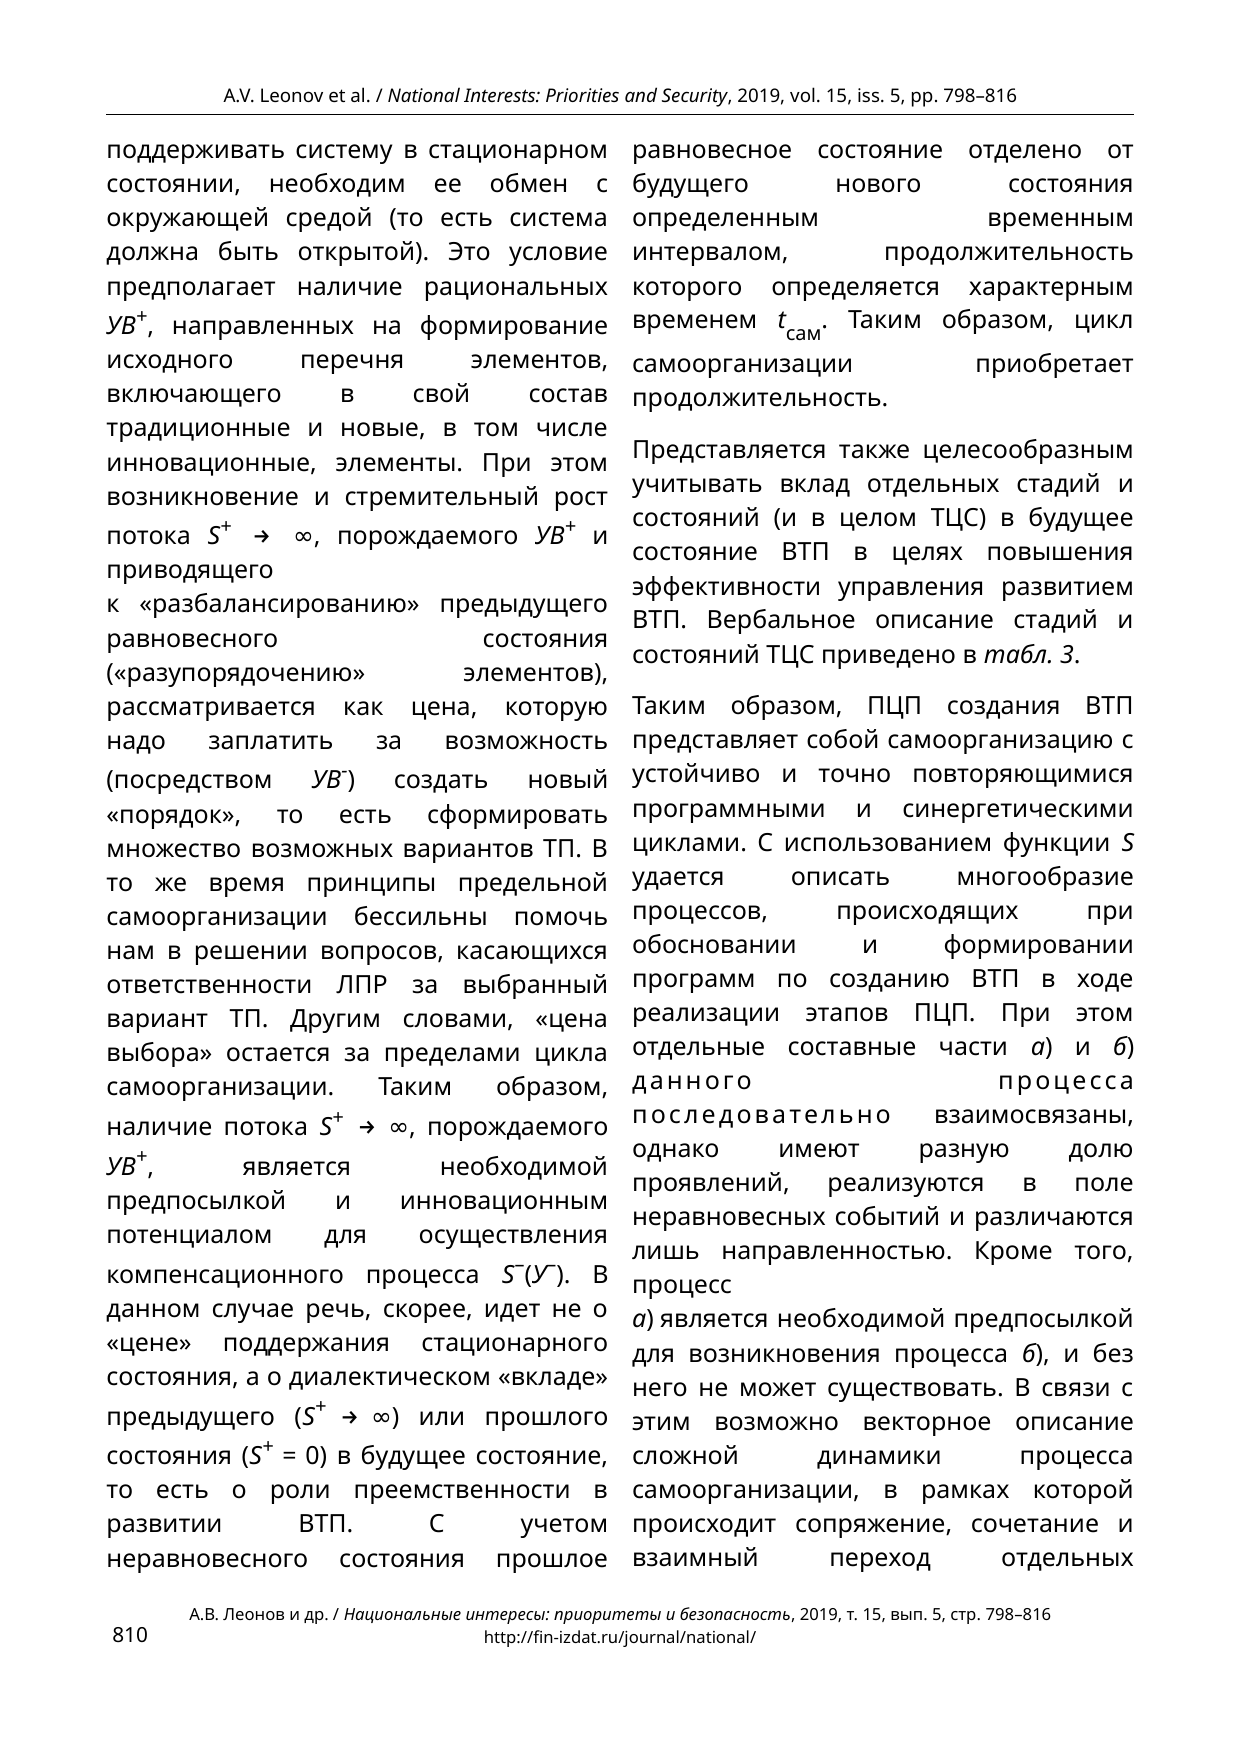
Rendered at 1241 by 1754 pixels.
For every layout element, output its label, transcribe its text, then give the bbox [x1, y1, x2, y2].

text Таким образом, ПЦП создания ВТП представляет собой самоорганизацию с устойчиво и точно повторяющимися программными и синергетическими циклами. С использованием функции S удается описать многообразие процессов, происходящих при обосновании и формировании программ по созданию ВТП в ходе реализации этапов ПЦП. При этом отдельные составные части а) и б) данного процесса последовательно взаимосвязаны, однако имеют разную долю проявлений, реализуются в поле неравновесных событий и различаются лишь направленностью. Кроме того, процесс а) является необходимой предпосылкой для возникновения процесса б), и без него не может существовать. В связи с этим возможно векторное описание сложной динамики процесса самоорганизации, в рамках которой происходит сопряжение, сочетание и взаимный переход отдельных [632, 688, 1134, 1574]
text Представляется также целесообразным учитывать вклад отдельных стадий и состояний (и в целом ТЦС) в будущее состояние ВТП в целях повышения эффективности управления развитием ВТП. Вербальное описание стадий и состояний ТЦС приведено в табл. 3. [632, 432, 1134, 670]
text поддерживать систему в стационарном состоянии, необходим ее обмен с окружающей средой (то есть система должна быть открытой). Это условие предполагает наличие рациональных УВ+, направленных на формирование исходного перечня элементов, включающего в свой состав традиционные и новые, в том числе инновационные, элементы. При этом возникновение и стремительный рост потока S+ ∞, порождаемого УВ+ и приводящего к «разбалансированию» предыдущего равновесного состояния («разупорядочению» элементов), рассматривается как цена, которую надо заплатить за возможность (посредством УВ-) создать новый «порядок», то есть сформировать множество возможных вариантов ТП. В то же время принципы предельной самоорганизации бессильны помочь нам в решении вопросов, касающихся ответственности ЛПР за выбранный вариант ТП. Другим словами, «цена выбора» остается за пределами цикла самоорганизации. Таким образом, наличие потока S+ ∞, порождаемого УВ+, является необходимой предпосылкой и инновационным потенциалом для осуществления компенсационного процесса S–(У–). В данном случае речь, скорее, идет не о «цене» поддержания стационарного состояния, а о диалектическом «вкладе» предыдущего (S+ ∞) или прошлого состояния (S+ = 0) в будущее состояние, то есть о роли преемственности в развитии ВТП. С учетом неравновесного состояния прошлое [106, 132, 608, 1574]
text равновесное состояние отделено от будущего нового состояния определенным временным интервалом, продолжительность которого определяется характерным временем tсам. Таким образом, цикл самоорганизации приобретает продолжительность. [632, 132, 1134, 414]
